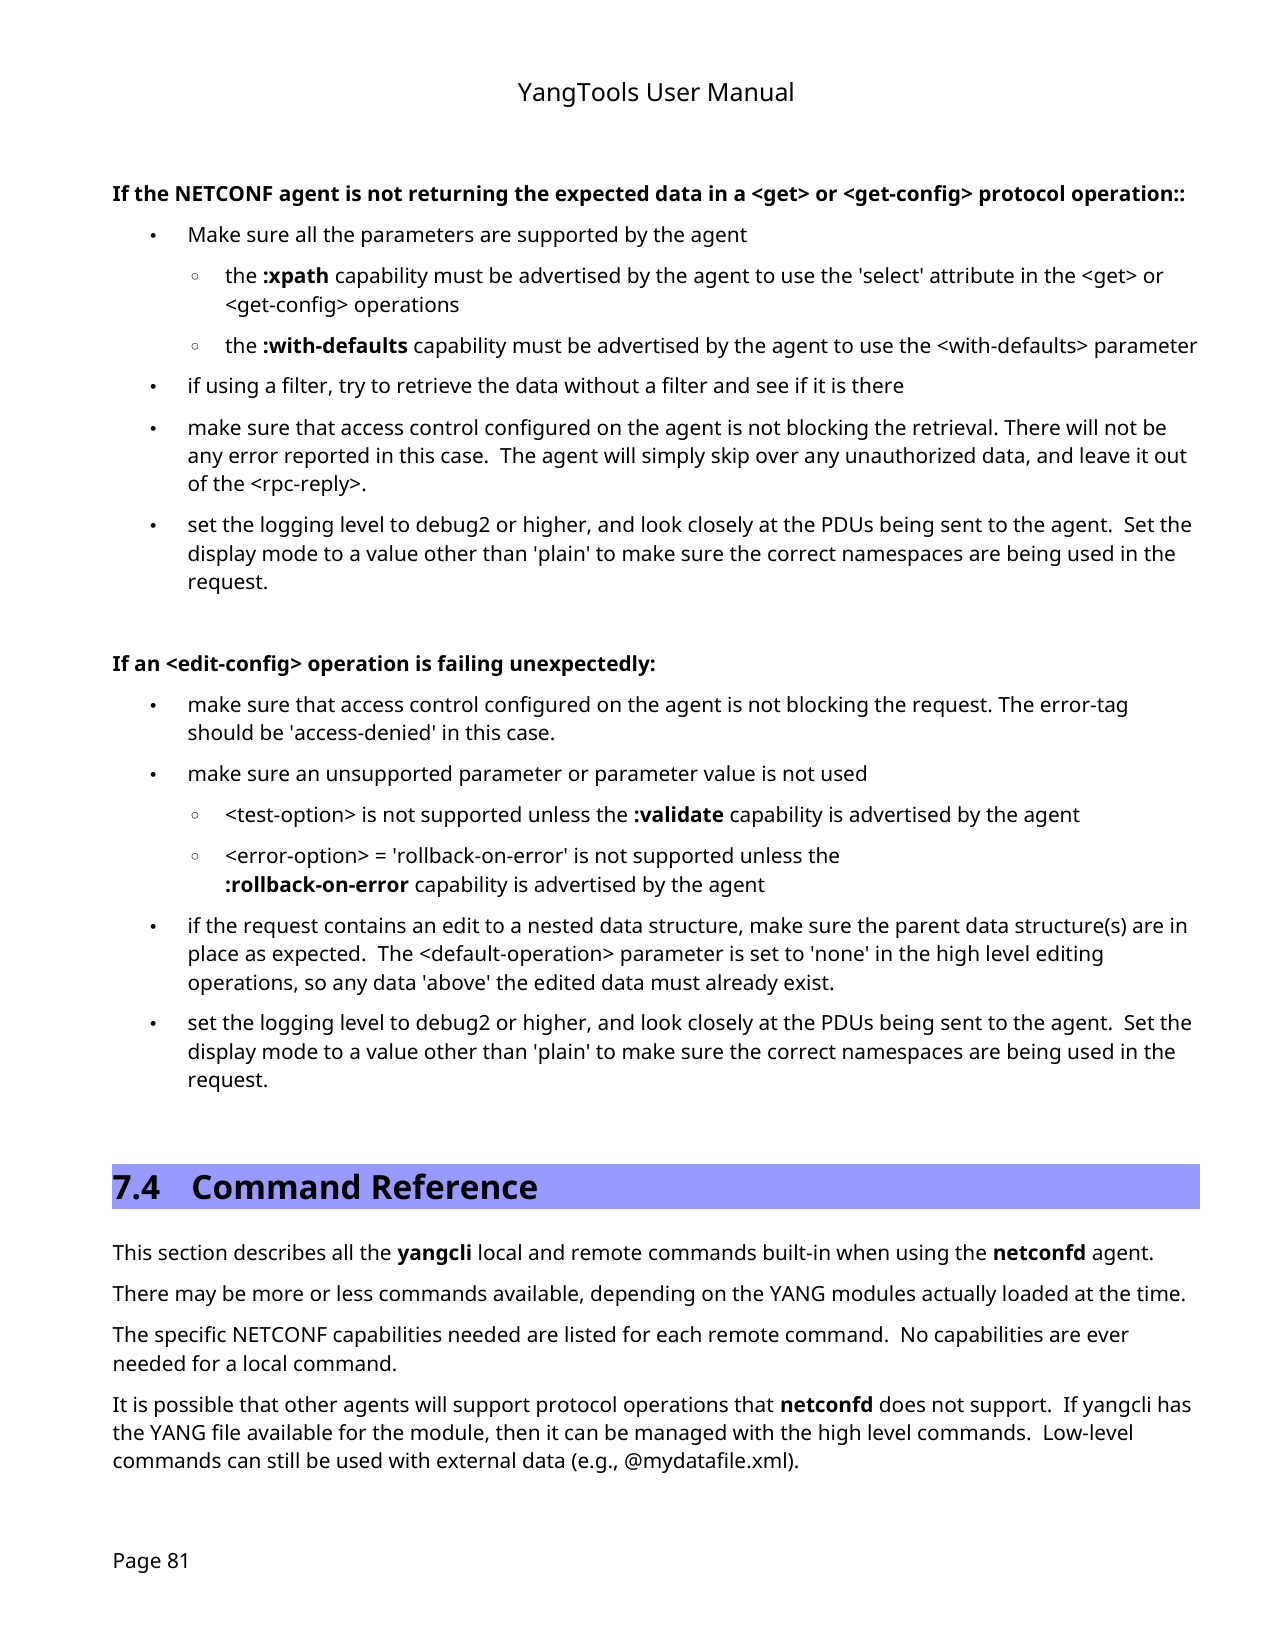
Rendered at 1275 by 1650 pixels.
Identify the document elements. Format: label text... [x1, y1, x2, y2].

list if using a filter, try to retrieve the data without a filter and see if it is there [150, 372, 1200, 400]
list make sure an unsupported parameter or parameter value is not used [150, 759, 1200, 788]
text This section describes all the yangcli local and remote commands built-in when using the netconfd agent. [112, 1238, 1200, 1267]
list make sure that access control configured on the agent is not blocking the retrieval. There will not be any error reported in this case. The agent will simply skip over any unauthorized data, and leave it out of the <rpc-reply>. [150, 413, 1200, 498]
list set the logging level to debug2 or higher, and look closely at the PDUs being sent to the agent. Set the display mode to a value other than 'plain' to make sure the correct namespaces are being used in the request. [150, 1008, 1200, 1094]
list make sure that access control configured on the agent is not blocking the request. The error-tag should be 'access-denied' in this case. [150, 690, 1200, 747]
text If the NETCONF agent is not returning the expected data in a <get> or <get-config> protocol operation:: [112, 179, 1200, 208]
text The specific NETCONF capabilities needed are listed for each remote command. No capabilities are ever needed for a local command. [112, 1320, 1200, 1377]
text If an <edit-config> operation is failing unexpectedly: [112, 649, 1200, 678]
list the :xpath capability must be advertised by the agent to use the 'select' attribute in the <get> or <get-config> operations [187, 261, 1200, 318]
list if the request contains an edit to a nested data structure, make sure the parent data structure(s) are in place as expected. The <default-operation> parameter is set to 'none' in the high level editing operations, so any data 'above' the edited data must already exist. [150, 911, 1200, 996]
list <error-option> = 'rollback-on-error' is not supported unless the :rollback-on-error capability is advertised by the agent [187, 841, 1200, 898]
list set the logging level to debug2 or higher, and look closely at the PDUs being sent to the agent. Set the display mode to a value other than 'plain' to make sure the correct namespaces are being used in the request. [150, 510, 1200, 596]
text There may be more or less commands available, depending on the YANG modules actually loaded at the time. [112, 1279, 1200, 1308]
subtitle Command Reference [112, 1164, 1200, 1209]
list <test-option> is not supported unless the :validate capability is advertised by the agent [187, 800, 1200, 829]
list the :with-defaults capability must be advertised by the agent to use the <with-defaults> parameter [187, 331, 1200, 359]
list Make sure all the parameters are supported by the agent [150, 220, 1200, 249]
text It is possible that other agents will support protocol operations that netconfd does not support. If yangcli has the YANG file available for the module, then it can be managed with the high level commands. Low-level commands can still be used with external data (e.g., @mydatafile.xml). [112, 1390, 1200, 1475]
